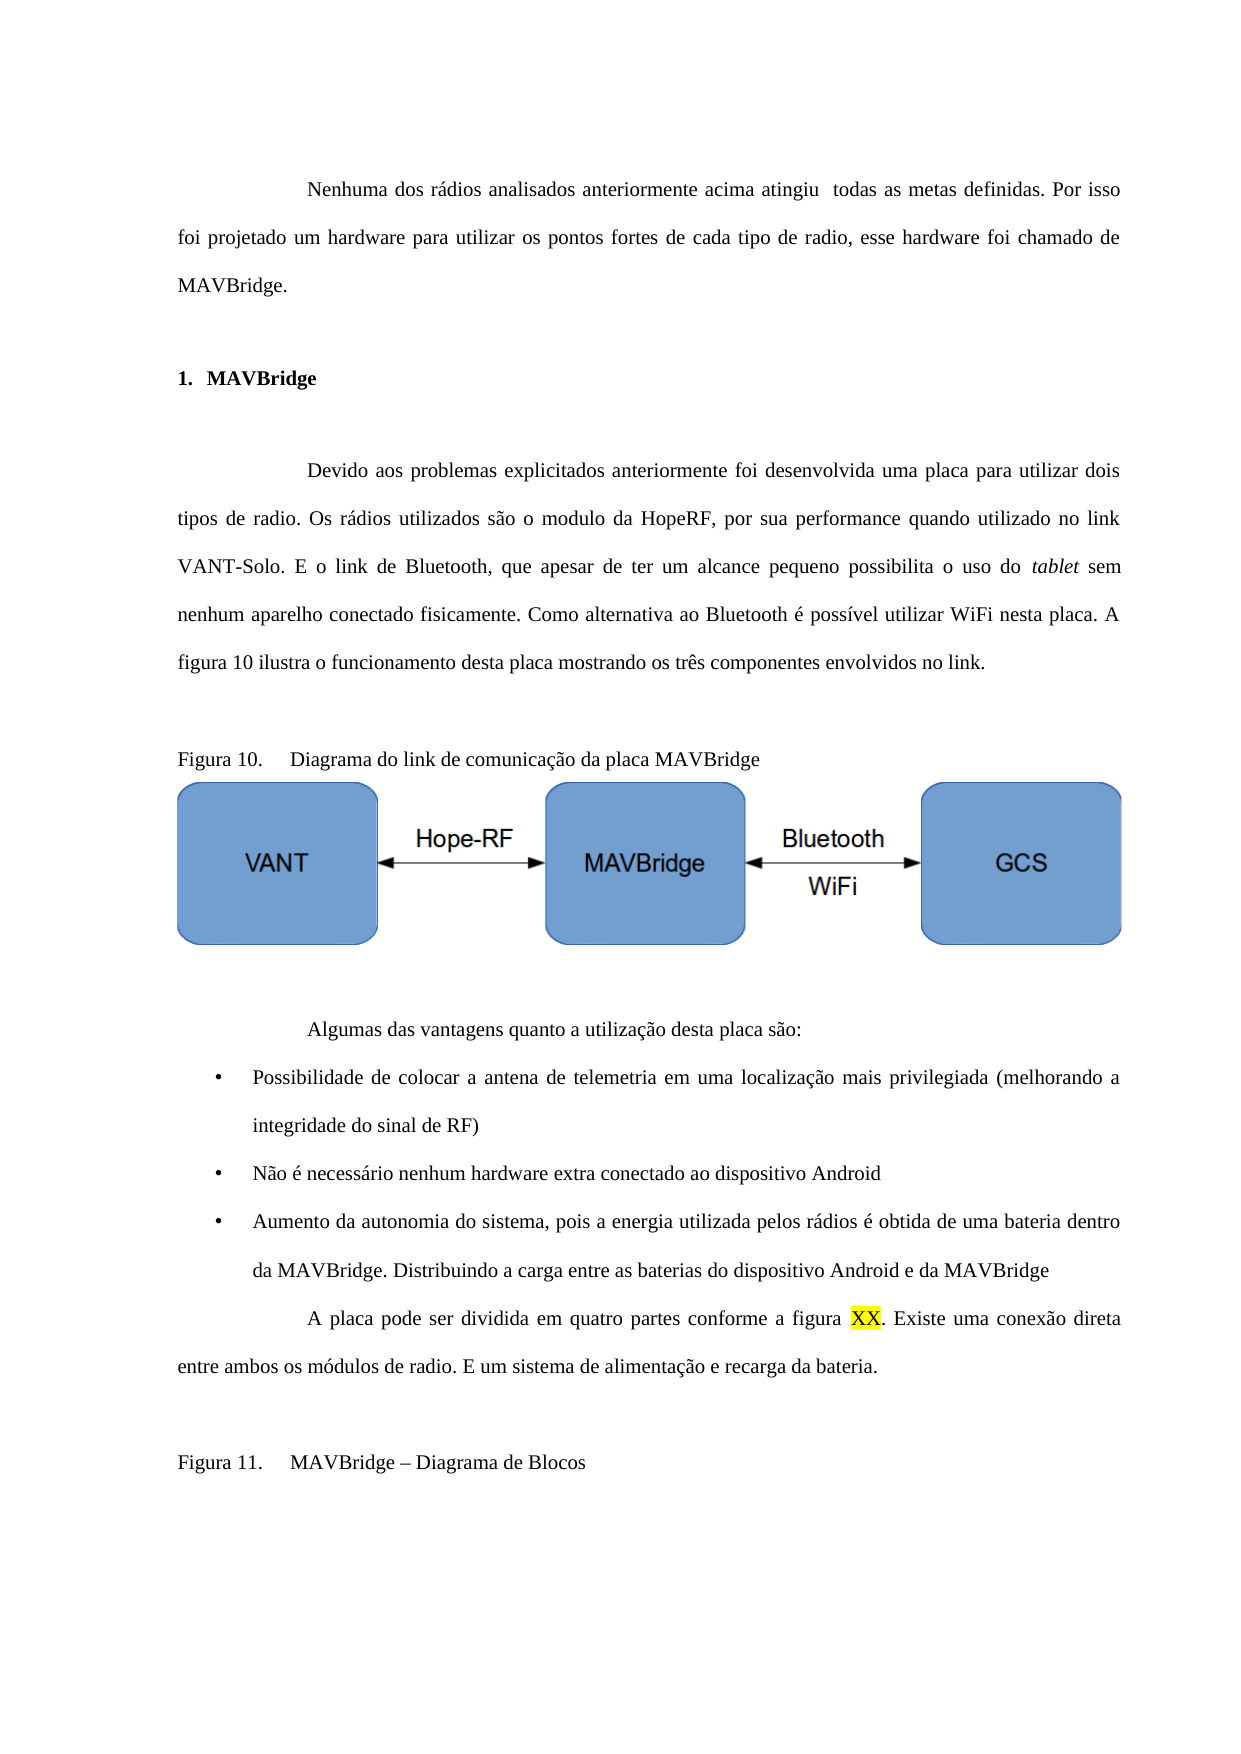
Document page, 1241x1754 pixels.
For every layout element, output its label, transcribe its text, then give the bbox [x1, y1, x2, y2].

list Possibilidade de colocar a antena de telemetria em uma localização mais privilegiada (melhorando a integridade do sinal de RF) [215, 1065, 1121, 1137]
list Aumento da autonomia do sistema, pois a energia utilizada pelos rádios é obtida de uma bateria dentro da MAVBridge. Distribuindo a carga entre as baterias do dispositivo Android e da MAVBridge [215, 1209, 1121, 1282]
text Devido aos problemas explicitados anteriormente foi desenvolvida uma placa para utilizar dois tipos de radio. Os rádios utilizados são o modulo da HopeRF, por sua performance quando utilizado no link VANT-Solo. E o link de Bluetooth, que apesar de ter um alcance pequeno possibilita o uso do tablet sem nenhum aparelho conectado fisicamente. Como alternativa ao Bluetooth é possível utilizar WiFi nesta placa. A figura 10 ilustra o funcionamento desta placa mostrando os três componentes envolvidos no link. [177, 458, 1121, 674]
list Não é necessário nenhum hardware extra conectado ao dispositivo Android [215, 1161, 1121, 1185]
text A placa pode ser dividida em quatro partes conforme a figura XX. Existe uma conexão direta entre ambos os módulos de radio. E um sistema de alimentação e recarga da bateria. [177, 1306, 1121, 1378]
text Nenhuma dos rádios analisados anteriormente acima atingiu todas as metas definidas. Por isso foi projetado um hardware para utilizar os pontos fortes de cada tipo de radio, esse hardware foi chamado de MAVBridge. [177, 177, 1121, 297]
text Algumas das vantagens quanto a utilização desta placa são: [177, 1017, 1121, 1041]
list Diagrama do link de comunicação da placa MAVBridge [177, 747, 1121, 771]
picture [177, 782, 1122, 945]
subtitle MAVBridge [177, 366, 1121, 390]
list MAVBridge – Diagrama de Blocos [177, 1450, 1121, 1474]
